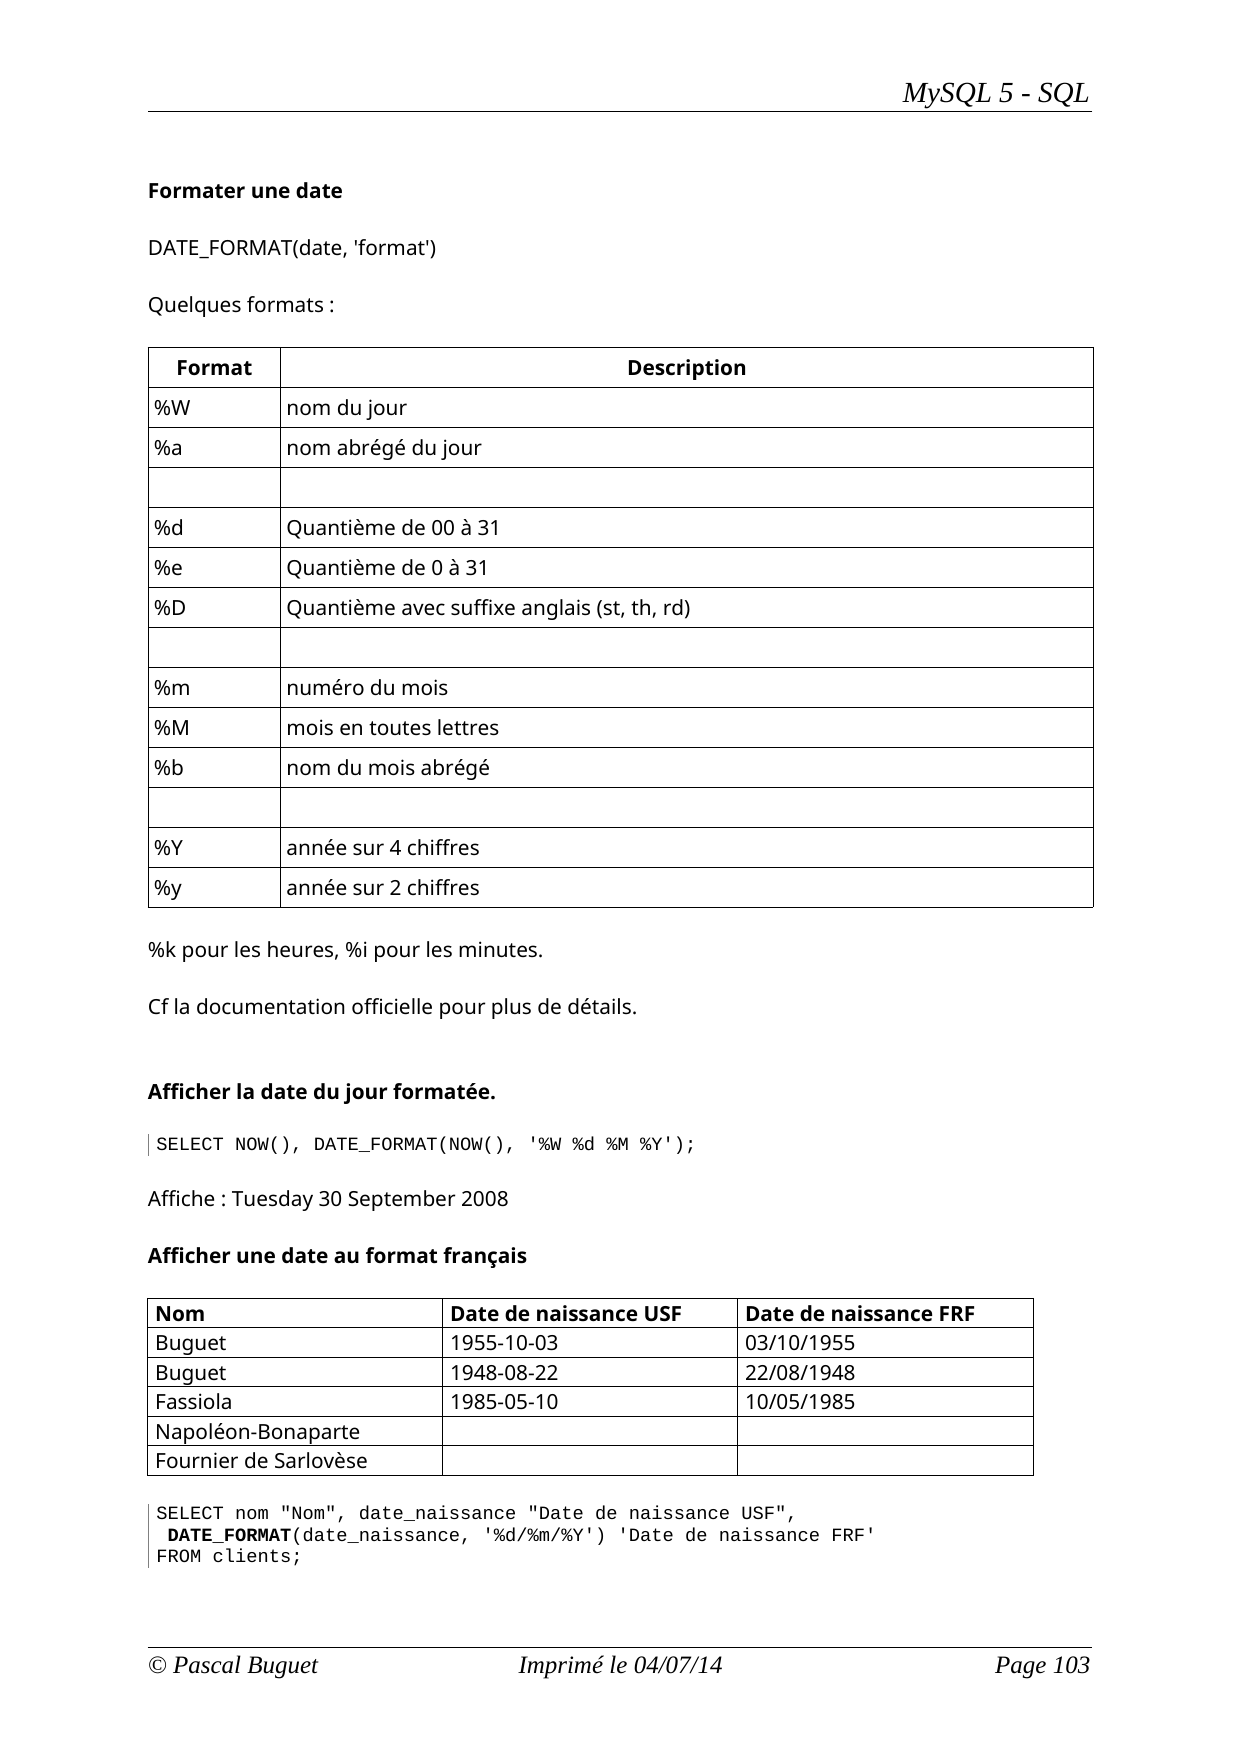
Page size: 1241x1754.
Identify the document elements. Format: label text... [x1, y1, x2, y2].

table_cell année sur 2 chiffres [281, 868, 1093, 907]
table_cell %b [149, 748, 280, 787]
table_cell [149, 468, 280, 507]
table_cell 1948-08-22 [443, 1358, 737, 1386]
table_cell %y [149, 868, 280, 907]
table_cell %m [149, 668, 280, 707]
table_cell %W [149, 388, 280, 427]
table_cell nom du jour [281, 388, 1093, 427]
table_cell Buguet [148, 1328, 442, 1357]
table_cell Buguet [148, 1358, 442, 1386]
table_header Nom [148, 1299, 442, 1327]
text FROM clients; [149, 1547, 1092, 1568]
table_header Date de naissance FRF [738, 1299, 1033, 1327]
table_cell Quantième avec suffixe anglais (st, th, rd) [281, 588, 1093, 627]
text DATE_FORMAT(date_naissance, '%d/%m/%Y') 'Date de naissance FRF' [149, 1525, 1092, 1547]
table_header Format [149, 348, 280, 387]
table_cell nom du mois abrégé [281, 748, 1093, 787]
table_cell %e [149, 548, 280, 587]
table_cell [149, 788, 280, 827]
table_cell %M [149, 708, 280, 747]
table_cell [443, 1417, 737, 1445]
table_cell [738, 1446, 1033, 1475]
table_cell %Y [149, 828, 280, 867]
table_cell [443, 1446, 737, 1475]
table_header Description [281, 348, 1093, 387]
table_cell année sur 4 chiffres [281, 828, 1093, 867]
table_cell nom abrégé du jour [281, 428, 1093, 467]
table_cell Fassiola [148, 1387, 442, 1416]
table_cell 10/05/1985 [738, 1387, 1033, 1416]
text Formater une date [148, 176, 1092, 204]
table_cell 1955-10-03 [443, 1328, 737, 1357]
text Afficher la date du jour formatée. [148, 1077, 1092, 1106]
table_cell Quantième de 0 à 31 [281, 548, 1093, 587]
table_cell Fournier de Sarlovèse [148, 1446, 442, 1475]
text SELECT nom "Nom", date_naissance "Date de naissance USF", [149, 1504, 1092, 1525]
table_cell 03/10/1955 [738, 1328, 1033, 1357]
table_cell [149, 628, 280, 667]
text Affiche : Tuesday 30 September 2008 [148, 1184, 1092, 1212]
text DATE_FORMAT(date, 'format') [148, 233, 1092, 261]
table_cell 22/08/1948 [738, 1358, 1033, 1386]
table_cell Napoléon-Bonaparte [148, 1417, 442, 1445]
table_cell %a [149, 428, 280, 467]
table_cell mois en toutes lettres [281, 708, 1093, 747]
table_cell [281, 628, 1093, 667]
table_cell %D [149, 588, 280, 627]
text SELECT NOW(), DATE_FORMAT(NOW(), '%W %d %M %Y'); [149, 1134, 1092, 1156]
table_cell 1985-05-10 [443, 1387, 737, 1416]
text Cf la documentation officielle pour plus de détails. [148, 992, 1092, 1021]
table_cell [281, 788, 1093, 827]
text Quelques formats : [148, 290, 1092, 318]
table_cell %d [149, 508, 280, 547]
table_cell [281, 468, 1093, 507]
table_cell numéro du mois [281, 668, 1093, 707]
text %k pour les heures, %i pour les minutes. [148, 935, 1092, 964]
table_header Date de naissance USF [443, 1299, 737, 1327]
text Afficher une date au format français [148, 1241, 1092, 1269]
table_cell [738, 1417, 1033, 1445]
table_cell Quantième de 00 à 31 [281, 508, 1093, 547]
